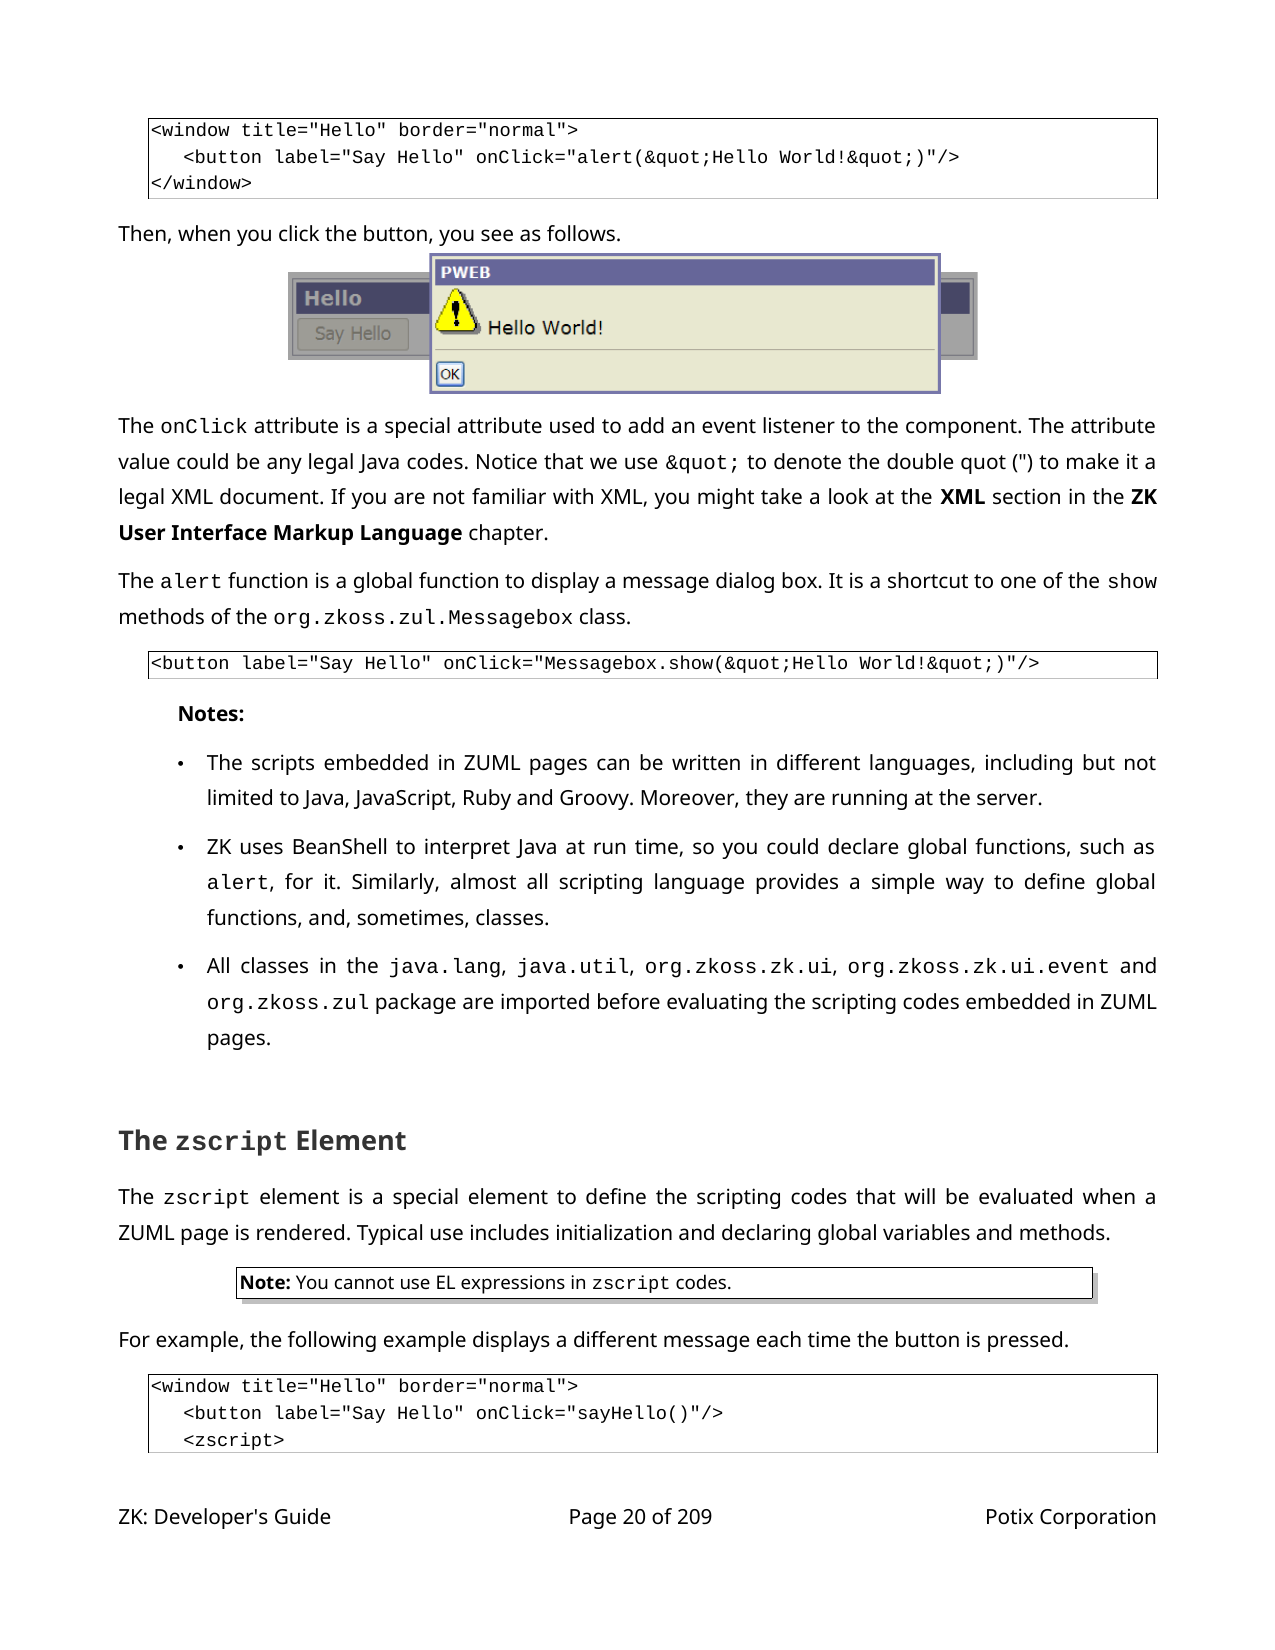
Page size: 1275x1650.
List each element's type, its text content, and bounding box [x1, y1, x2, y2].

text The alert function is a global function to display a message dialog box. It is a shortcut to one of the show methods of the org.zkoss.zul.Messagebox class. [118, 567, 1157, 631]
text <zscript> [149, 1428, 1157, 1452]
text <button label="Say Hello" onClick="sayHello()"/> [149, 1401, 1157, 1425]
text Notes: [177, 699, 1157, 727]
text <window title="Hello" border="normal"> <button label="Say Hello" onClick="alert(&quot;Hello World!&quot;)"/> </window> [149, 119, 1157, 198]
picture [288, 253, 978, 394]
subtitle The zscript Element [118, 1122, 1157, 1158]
text The onClick attribute is a special attribute used to add an event listener to the component. The attribute value could be any legal Java codes. Notice that we use &quot; to denote the double quot (") to make it a legal XML document. If you are not familiar with XML, you might take a look at the XML section in the ZK User Interface Markup Language chapter. [118, 394, 1157, 546]
list The scripts embedded in ZUML pages can be written in different languages, including but not limited to Java, JavaScript, Ruby and Groovy. Moreover, they are running at the server. [177, 748, 1157, 811]
text For example, the following example displays a different message each time the button is pressed. [118, 1325, 1157, 1353]
text <button label="Say Hello" onClick="Messagebox.show(&quot;Hello World!&quot;)"/> [149, 652, 1157, 678]
text Then, when you click the button, you see as follows. [118, 219, 1157, 247]
list All classes in the java.lang, java.util, org.zkoss.zk.ui, org.zkoss.zk.ui.event and org.zkoss.zul package are imported before evaluating the scripting codes embedded in ZUML pages. [177, 952, 1157, 1051]
list ZK uses BeanShell to interpret Java at run time, so you could declare global functions, such as alert, for it. Similarly, almost all scripting language provides a simple way to define global functions, and, sometimes, classes. [177, 832, 1157, 931]
text <window title="Hello" border="normal"> [149, 1375, 1157, 1398]
text The zscript element is a special element to define the scripting codes that will be evaluated when a ZUML page is rendered. Typical use includes initialization and declaring global variables and methods. [118, 1182, 1157, 1246]
text Note: You cannot use EL expressions in zscript codes. [237, 1268, 1092, 1298]
